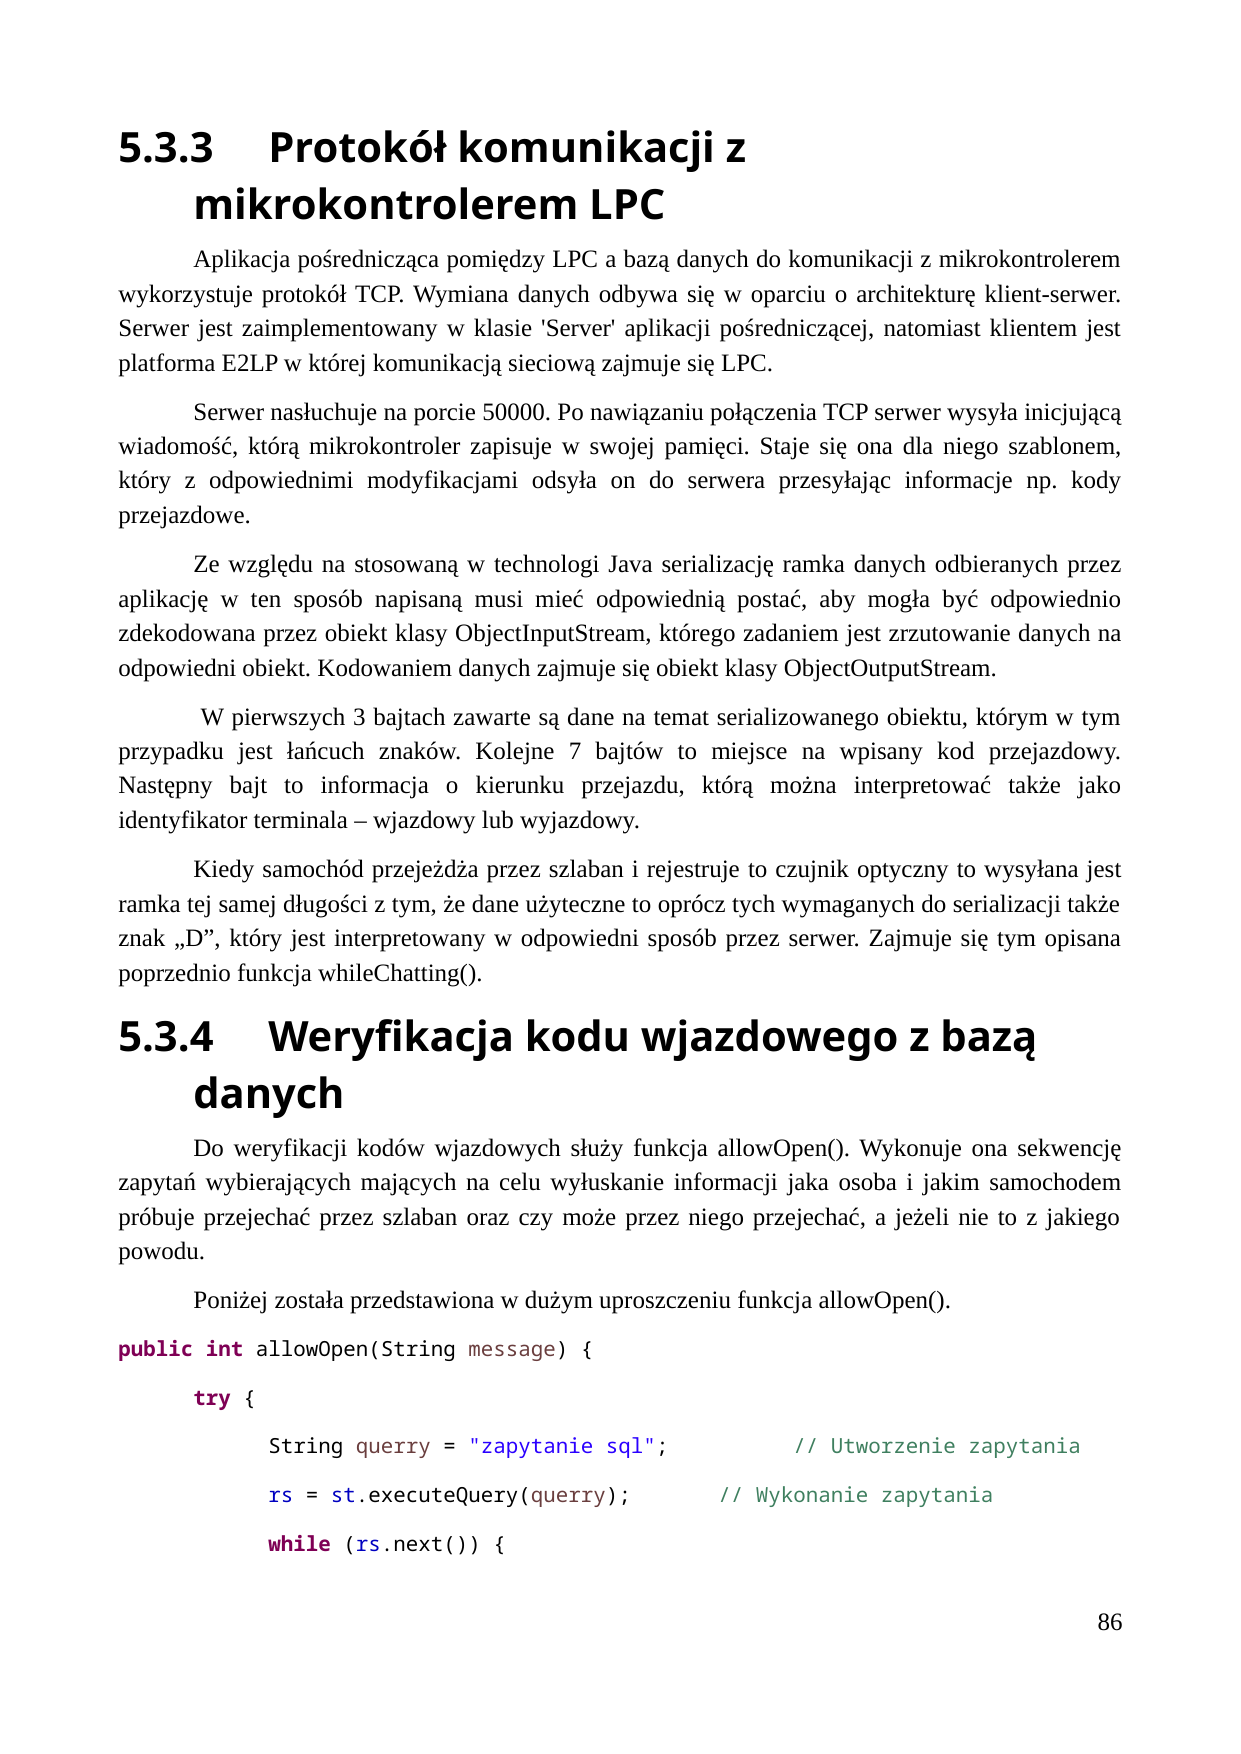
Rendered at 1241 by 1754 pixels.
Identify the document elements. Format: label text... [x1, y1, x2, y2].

text rs = st.executeQuery(querry); // Wykonanie zapytania [118, 1480, 1122, 1509]
subtitle Weryfikacja kodu wjazdowego z bazą danych [118, 1007, 1122, 1120]
text public int allowOpen(String message) { [118, 1334, 1122, 1363]
text while (rs.next()) { [118, 1529, 1122, 1557]
text Do weryfikacji kodów wjazdowych służy funkcja allowOpen(). Wykonuje ona sekwencję zapytań wybierających mających na celu wyłuskanie informacji jaka osoba i jakim samochodem próbuje przejechać przez szlaban oraz czy może przez niego przejechać, a jeżeli nie to z jakiego powodu. [118, 1133, 1122, 1265]
text Poniżej została przedstawiona w dużym uproszczeniu funkcja allowOpen(). [118, 1285, 1122, 1314]
text String querry = "zapytanie sql"; // Utworzenie zapytania [118, 1432, 1122, 1460]
subtitle Protokół komunikacji z mikrokontrolerem LPC [118, 118, 1122, 232]
text try { [118, 1383, 1122, 1411]
text Kiedy samochód przejeżdża przez szlaban i rejestruje to czujnik optyczny to wysyłana jest ramka tej samej długości z tym, że dane użyteczne to oprócz tych wymaganych do serializacji także znak „D”, który jest interpretowany w odpowiedni sposób przez serwer. Zajmuje się tym opisana poprzednio funkcja whileChatting(). [118, 854, 1122, 986]
text Aplikacja pośrednicząca pomiędzy LPC a bazą danych do komunikacji z mikrokontrolerem wykorzystuje protokół TCP. Wymiana danych odbywa się w oparciu o architekturę klient-serwer. Serwer jest zaimplementowany w klasie 'Server' aplikacji pośredniczącej, natomiast klientem jest platforma E2LP w której komunikacją sieciową zajmuje się LPC. [118, 244, 1122, 376]
text Ze względu na stosowaną w technologi Java serializację ramka danych odbieranych przez aplikację w ten sposób napisaną musi mieć odpowiednią postać, aby mogła być odpowiednio zdekodowana przez obiekt klasy ObjectInputStream, którego zadaniem jest zrzutowanie danych na odpowiedni obiekt. Kodowaniem danych zajmuje się obiekt klasy ObjectOutputStream. [118, 549, 1122, 681]
text W pierwszych 3 bajtach zawarte są dane na temat serializowanego obiektu, którym w tym przypadku jest łańcuch znaków. Kolejne 7 bajtów to miejsce na wpisany kod przejazdowy. Następny bajt to informacja o kierunku przejazdu, którą można interpretować także jako identyfikator terminala – wjazdowy lub wyjazdowy. [118, 702, 1122, 834]
text Serwer nasłuchuje na porcie 50000. Po nawiązaniu połączenia TCP serwer wysyła inicjującą wiadomość, którą mikrokontroler zapisuje w swojej pamięci. Staje się ona dla niego szablonem, który z odpowiednimi modyfikacjami odsyła on do serwera przesyłając informacje np. kody przejazdowe. [118, 397, 1122, 529]
